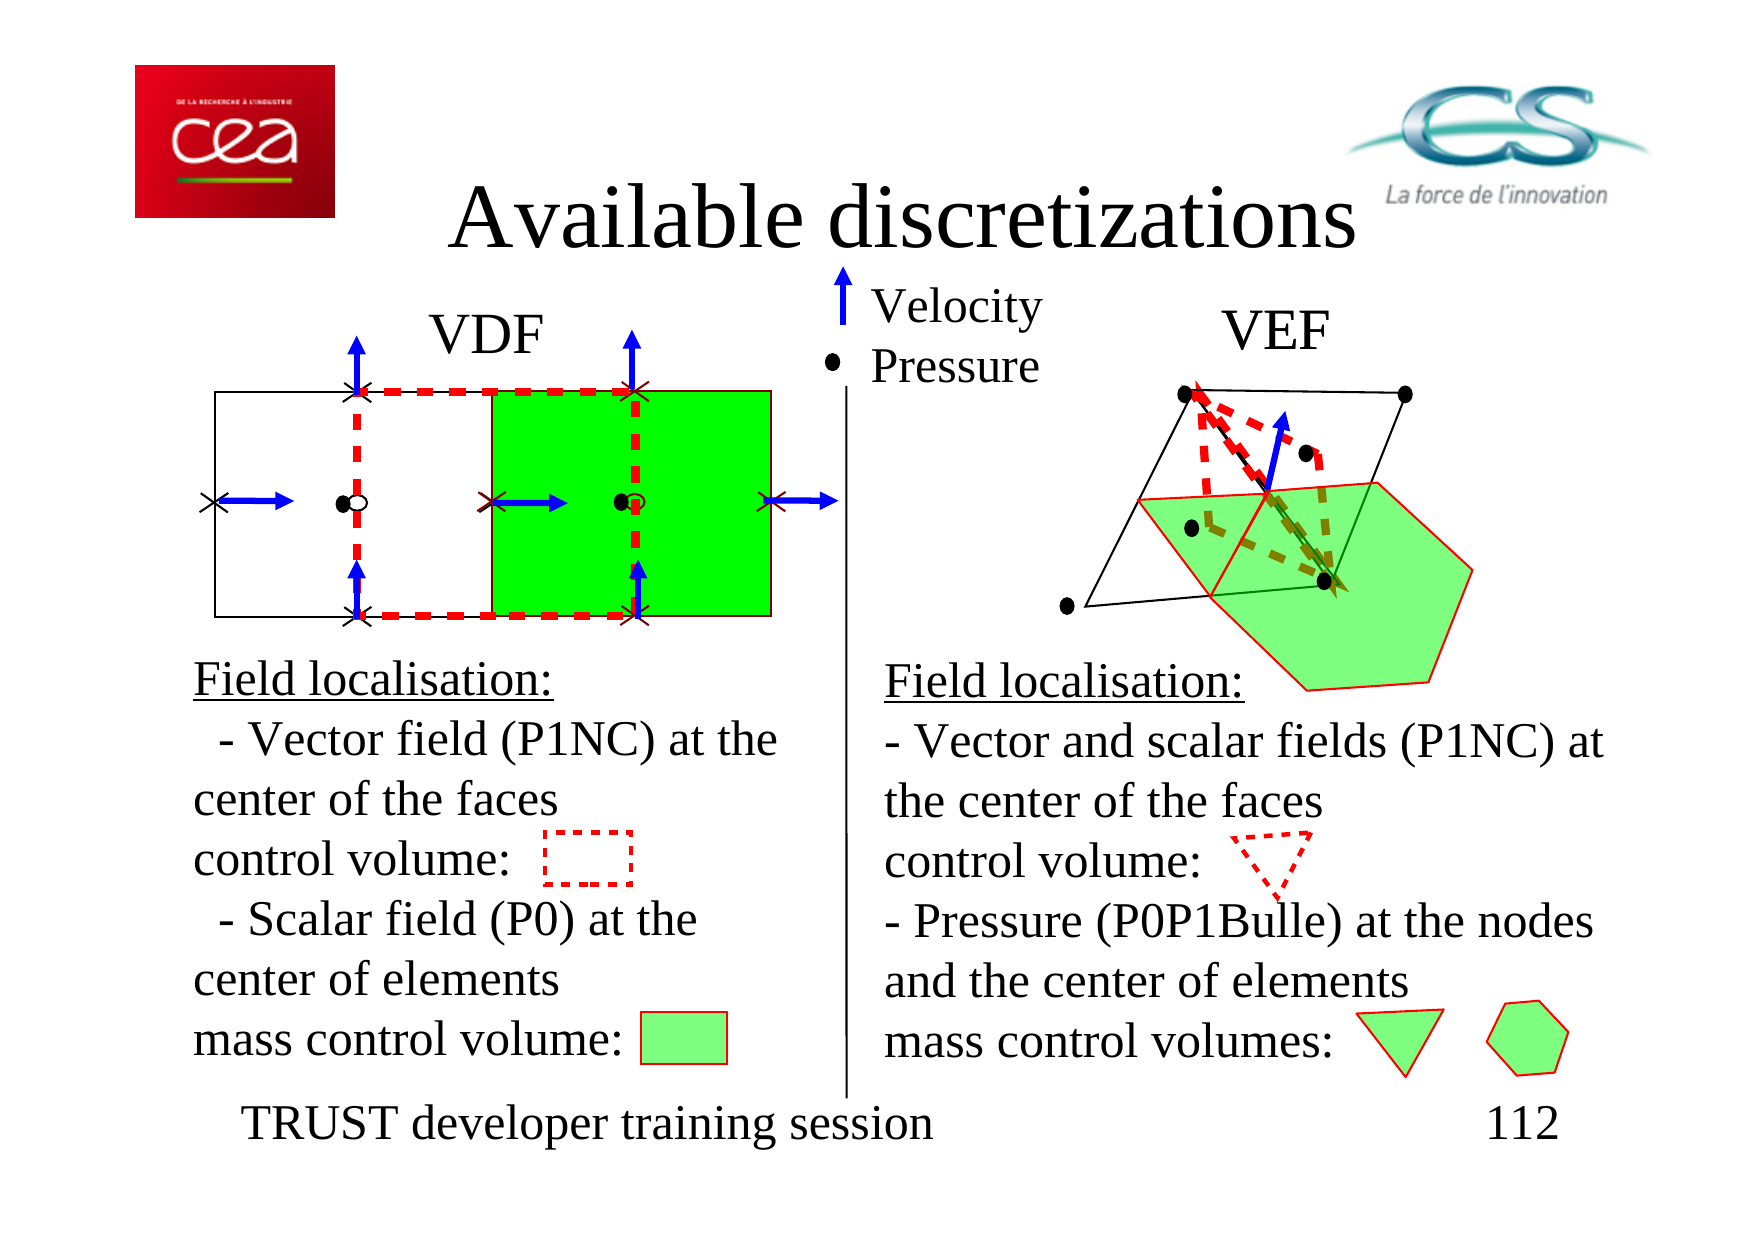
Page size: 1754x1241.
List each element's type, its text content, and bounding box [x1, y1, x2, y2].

text_box [1234, 832, 1311, 898]
text_box [544, 832, 632, 885]
text_box [1178, 386, 1192, 403]
text_box [1398, 386, 1412, 403]
text_box Field localisation: - Vector and scalar fields (P1NC) at the center of the faces control volume: - Pressure (P0P1Bulle) at the nodes and the center of elements mass control volumes: [869, 640, 1644, 1076]
text_box [1060, 598, 1074, 614]
text_box [1137, 482, 1473, 691]
text_box VEF [1206, 283, 1347, 369]
text_box [826, 354, 840, 370]
text_box [492, 390, 771, 617]
text_box Field localisation: - Vector field (P1NC) at the center of the faces control volume: - Scalar field (P0) at the center of elements mass control volume: [178, 637, 826, 1074]
text_box [1356, 1009, 1444, 1078]
title Available discretizations [227, 116, 1579, 304]
text_box VDF [413, 287, 560, 373]
picture [135, 65, 335, 218]
text_box [1299, 445, 1313, 462]
picture [1340, 73, 1662, 218]
text_box [640, 1012, 728, 1065]
text_box [336, 496, 350, 513]
text_box [1486, 1000, 1569, 1076]
text_box Velocity Pressure [855, 264, 1138, 400]
